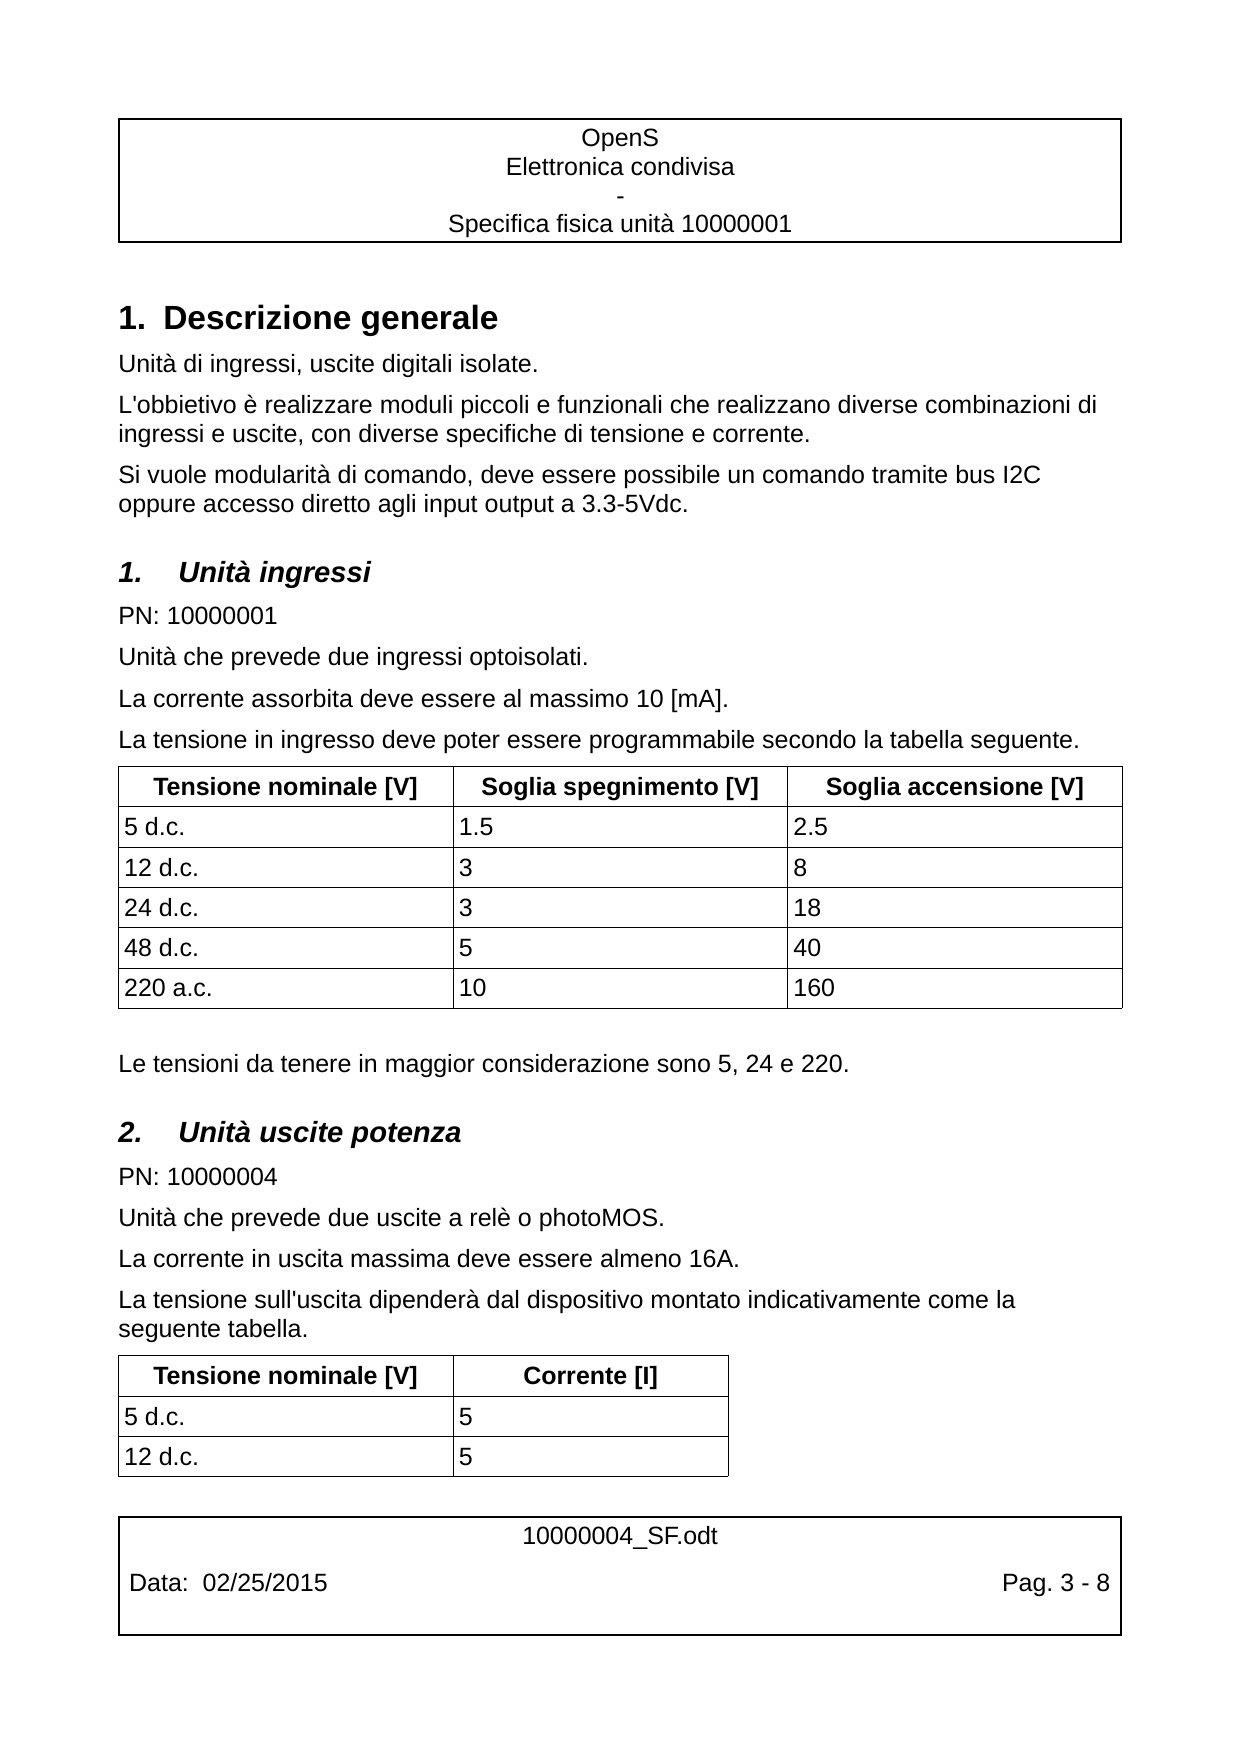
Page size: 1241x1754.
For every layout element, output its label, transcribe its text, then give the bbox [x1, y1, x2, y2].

table_cell 12 d.c. [119, 848, 453, 887]
text PN: 10000001 [118, 601, 1122, 630]
text La corrente in uscita massima deve essere almeno 16A. [118, 1244, 1122, 1273]
table_cell 3 [454, 888, 787, 927]
text L'obbietivo è realizzare moduli piccoli e funzionali che realizzano diverse combinazioni di ingressi e uscite, con diverse specifiche di tensione e corrente. [118, 390, 1122, 447]
table_header Soglia spegnimento [V] [454, 767, 787, 806]
table_cell 24 d.c. [119, 888, 453, 927]
table_cell 12 d.c. [119, 1437, 453, 1476]
subtitle Unità uscite potenza [118, 1116, 1122, 1149]
table_cell 5 d.c. [119, 807, 453, 847]
table_header Tensione nominale [V] [119, 1356, 453, 1396]
table_cell 8 [788, 848, 1122, 887]
table_cell 2,5 [788, 807, 1122, 847]
table_header Corrente [I] [454, 1356, 728, 1396]
table_cell 1,5 [454, 807, 787, 847]
table_cell 18 [788, 888, 1122, 927]
text PN: 10000004 [118, 1162, 1122, 1190]
table_cell 220 a.c. [119, 969, 453, 1008]
table_header Tensione nominale [V] [119, 767, 453, 806]
table_cell 5 [454, 928, 787, 968]
table_cell 3 [454, 848, 787, 887]
table_cell 160 [788, 969, 1122, 1008]
text La tensione in ingresso deve poter essere programmabile secondo la tabella seguente. [118, 725, 1122, 753]
table_cell 10 [454, 969, 787, 1008]
table_cell 5 [454, 1437, 728, 1476]
text Le tensioni da tenere in maggior considerazione sono 5, 24 e 220. [118, 1049, 1122, 1078]
subtitle Unità ingressi [118, 555, 1122, 588]
text La tensione sull'uscita dipenderà dal dispositivo montato indicativamente come la seguente tabella. [118, 1285, 1122, 1343]
table_cell 48 d.c. [119, 928, 453, 968]
text Unità che prevede due ingressi optoisolati. [118, 642, 1122, 671]
subtitle Descrizione generale [118, 298, 1122, 336]
table_cell 5 [454, 1397, 728, 1436]
text La corrente assorbita deve essere al massimo 10 [mA]. [118, 683, 1122, 712]
text Si vuole modularità di comando, deve essere possibile un comando tramite bus I2C oppure accesso diretto agli input output a 3.3-5Vdc. [118, 460, 1122, 517]
text Unità di ingressi, uscite digitali isolate. [118, 349, 1122, 377]
table_cell 40 [788, 928, 1122, 968]
text Unità che prevede due uscite a relè o photoMOS. [118, 1203, 1122, 1232]
table_cell 5 d.c. [119, 1397, 453, 1436]
table_header Soglia accensione [V] [788, 767, 1122, 806]
